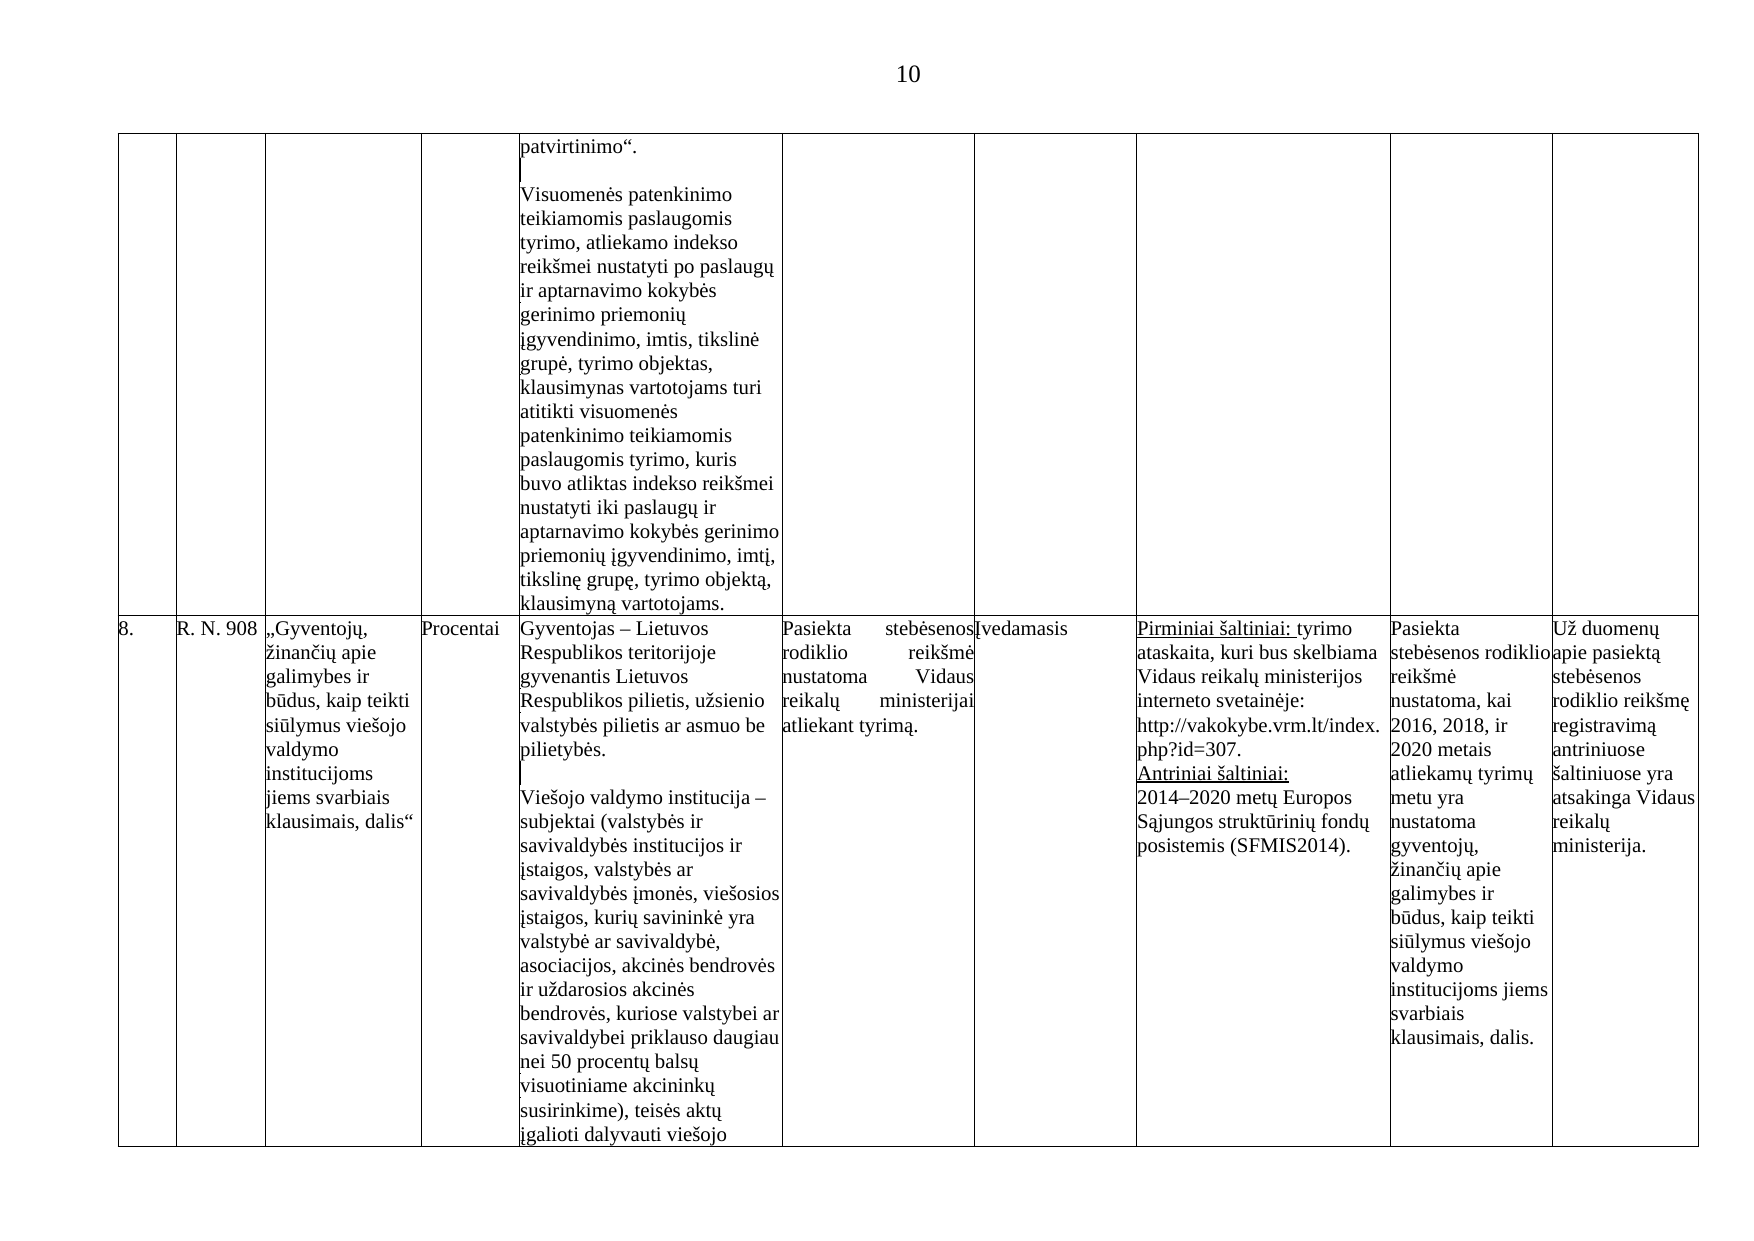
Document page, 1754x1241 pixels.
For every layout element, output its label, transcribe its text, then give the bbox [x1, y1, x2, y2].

table_cell Gyventojas – Lietuvos Respublikos teritorijoje gyvenantis Lietuvos Respublikos pilietis, užsienio valstybės pilietis ar asmuo be pilietybės. Viešojo valdymo institucija – subjektai (valstybės ir savivaldybės institucijos ir įstaigos, valstybės ar savivaldybės įmonės, viešosios įstaigos, kurių savininkė yra valstybė ar savivaldybė, asociacijos, akcinės bendrovės ir uždarosios akcinės bendrovės, kuriose valstybei ar savivaldybei priklauso daugiau nei 50 procentų balsų visuotiniame akcininkų susirinkime), teisės aktų įgalioti dalyvauti viešojo [521, 616, 782, 1146]
table_cell [975, 134, 1136, 615]
table_cell [1137, 134, 1390, 615]
table_cell [1553, 134, 1698, 615]
table_cell Pirminiai šaltiniai: tyrimo ataskaita, kuri bus skelbiama Vidaus reikalų ministerijos interneto svetainėje: http://vakokybe.vrm.lt/index.php?id=307. Antriniai šaltiniai: 2014–2020 metų Europos Sąjungos struktūrinių fondų posistemis (SFMIS2014). [1137, 616, 1390, 1146]
table_cell „Gyventojų, žinančių apie galimybes ir būdus, kaip teikti siūlymus viešojo valdymo institucijoms jiems svarbiais klausimais, dalis“ [266, 616, 421, 1146]
table_cell [177, 134, 265, 615]
table_cell [266, 134, 421, 615]
table_cell Už duomenų apie pasiektą stebėsenos rodiklio reikšmę registravimą antriniuose šaltiniuose yra atsakinga Vidaus reikalų ministerija. [1553, 616, 1698, 1146]
table_cell Įvedamasis [975, 616, 1136, 1146]
table_cell [422, 134, 519, 615]
table_cell R. N. 908 [177, 616, 265, 1146]
table_cell [783, 134, 974, 615]
table_cell Pasiekta stebėsenos rodiklio reikšmė nustatoma Vidaus reikalų ministerijai atliekant tyrimą. [783, 616, 974, 1146]
table_cell 8. [119, 616, 176, 1146]
table_cell [1391, 134, 1552, 615]
table_cell patvirtinimo“. Visuomenės patenkinimo teikiamomis paslaugomis tyrimo, atliekamo indekso reikšmei nustatyti po paslaugų ir aptarnavimo kokybės gerinimo priemonių įgyvendinimo, imtis, tikslinė grupė, tyrimo objektas, klausimynas vartotojams turi atitikti visuomenės patenkinimo teikiamomis paslaugomis tyrimo, kuris buvo atliktas indekso reikšmei nustatyti iki paslaugų ir aptarnavimo kokybės gerinimo priemonių įgyvendinimo, imtį, tikslinę grupę, tyrimo objektą, klausimyną vartotojams. [521, 134, 782, 615]
table_cell Procentai [422, 616, 519, 1146]
table_cell Pasiekta stebėsenos rodiklio reikšmė nustatoma, kai 2016, 2018, ir 2020 metais atliekamų tyrimų metu yra nustatoma gyventojų, žinančių apie galimybes ir būdus, kaip teikti siūlymus viešojo valdymo institucijoms jiems svarbiais klausimais, dalis. [1391, 616, 1552, 1146]
table_cell [119, 134, 176, 615]
